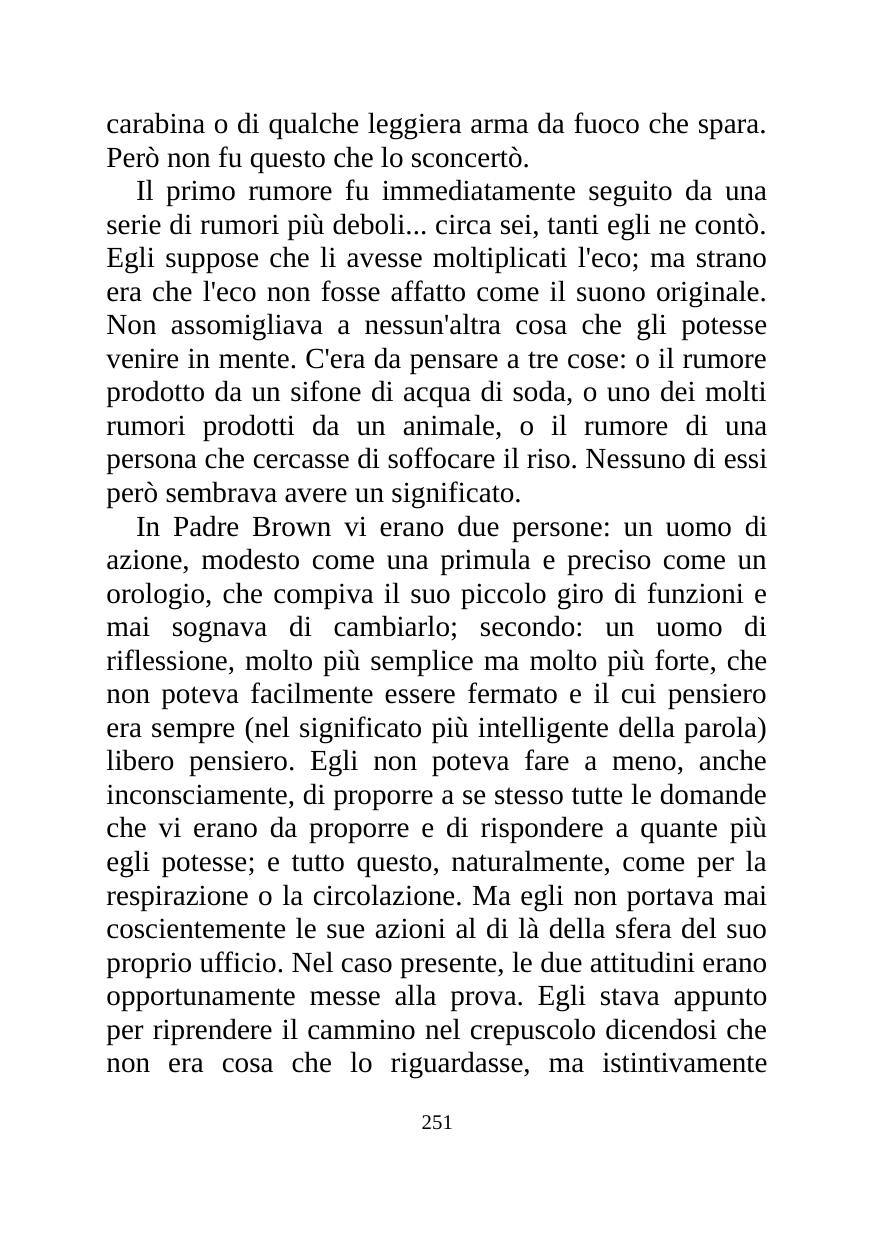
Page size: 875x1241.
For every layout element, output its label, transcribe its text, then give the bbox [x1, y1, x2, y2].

text Il primo rumore fu immediatamente seguito da una serie di rumori più deboli... circa sei, tanti egli ne contò. Egli suppose che li avesse moltiplicati l'eco; ma strano era che l'eco non fosse affatto come il suono originale. Non assomigliava a nessun'altra cosa che gli potesse venire in mente. C'era da pensare a tre cose: o il rumore prodotto da un sifone di acqua di soda, o uno dei molti rumori prodotti da un animale, o il rumore di una persona che cercasse di soffocare il riso. Nessuno di essi però sembrava avere un significato. [106, 173, 768, 509]
text In Padre Brown vi erano due persone: un uomo di azione, modesto come una primula e preciso come un orologio, che compiva il suo piccolo giro di funzioni e mai sognava di cambiarlo; secondo: un uomo di riflessione, molto più semplice ma molto più forte, che non poteva facilmente essere fermato e il cui pensiero era sempre (nel significato più intelligente della parola) libero pensiero. Egli non poteva fare a meno, anche inconsciamente, di proporre a se stesso tutte le domande che vi erano da proporre e di rispondere a quante più egli potesse; e tutto questo, naturalmente, come per la respirazione o la circolazione. Ma egli non portava mai coscientemente le sue azioni al di là della sfera del suo proprio ufficio. Nel caso presente, le due attitudini erano opportunamente messe alla prova. Egli stava appunto per riprendere il cammino nel crepuscolo dicendosi che non era cosa che lo riguardasse, ma istintivamente [106, 509, 768, 1079]
text carabina o di qualche leggiera arma da fuoco che spara. Però non fu questo che lo sconcertò. [106, 106, 768, 173]
